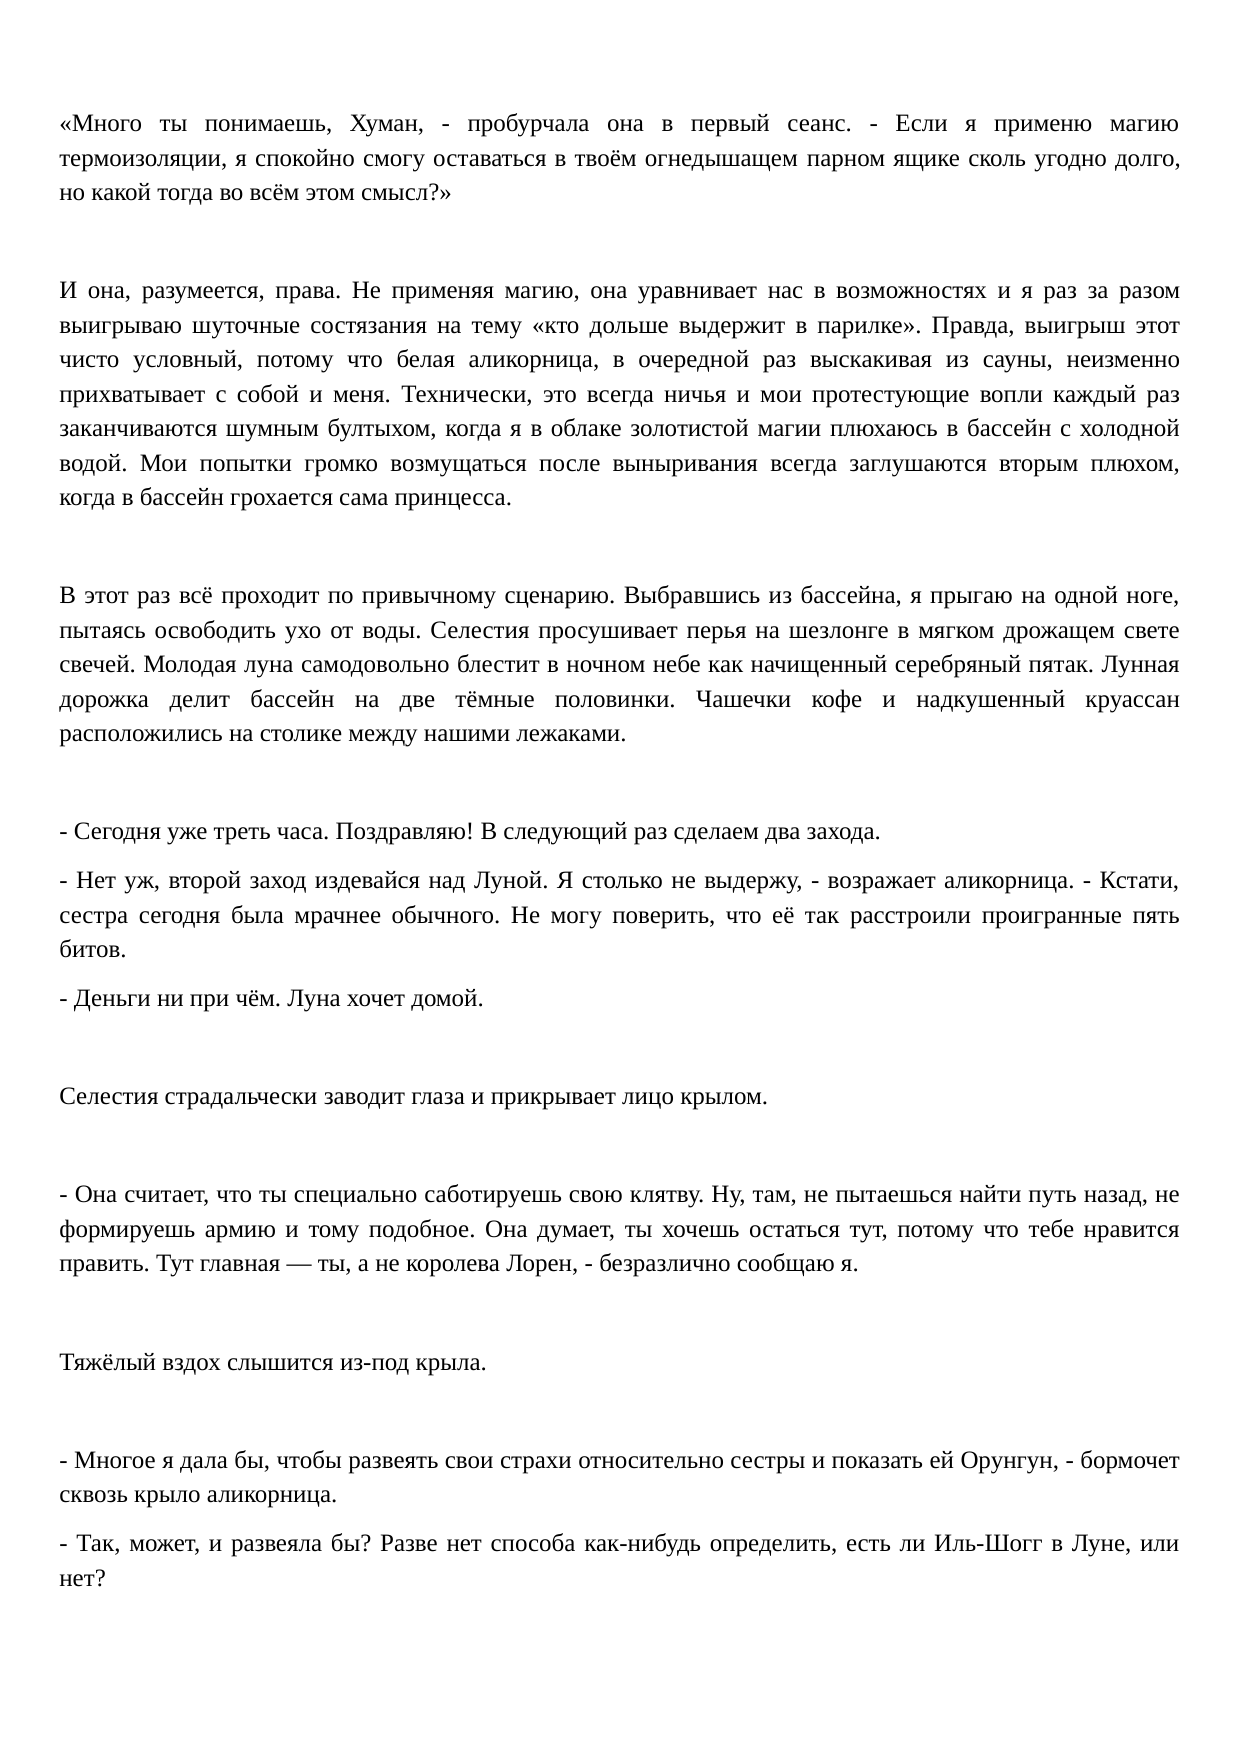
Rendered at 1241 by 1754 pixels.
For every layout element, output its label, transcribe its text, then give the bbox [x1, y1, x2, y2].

text - Сегодня уже треть часа. Поздравляю! В следующий раз сделаем два захода. [59, 816, 1181, 845]
text - Она считает, что ты специально саботируешь свою клятву. Ну, там, не пытаешься найти путь назад, не формируешь армию и тому подобное. Она думает, ты хочешь остаться тут, потому что тебе нравится править. Тут главная — ты, а не королева Лорен, - безразлично сообщаю я. [59, 1179, 1181, 1277]
text И она, разумеется, права. Не применяя магию, она уравнивает нас в возможностях и я раз за разом выигрываю шуточные состязания на тему «кто дольше выдержит в парилке». Правда, выигрыш этот чисто условный, потому что белая аликорница, в очередной раз выскакивая из сауны, неизменно прихватывает с собой и меня. Технически, это всегда ничья и мои протестующие вопли каждый раз заканчиваются шумным бултыхом, когда я в облаке золотистой магии плюхаюсь в бассейн с холодной водой. Мои попытки громко возмущаться после выныривания всегда заглушаются вторым плюхом, когда в бассейн грохается сама принцесса. [59, 275, 1181, 511]
text - Деньги ни при чём. Луна хочет домой. [59, 983, 1181, 1012]
text - Так, может, и развеяла бы? Разве нет способа как-нибудь определить, есть ли Иль-Шогг в Луне, или нет? [59, 1528, 1181, 1592]
text Тяжёлый вздох слышится из-под крыла. [59, 1347, 1181, 1375]
text «Много ты понимаешь, Хуман, - пробурчала она в первый сеанс. - Если я применю магию термоизоляции, я спокойно смогу оставаться в твоём огнедышащем парном ящике сколь угодно долго, но какой тогда во всём этом смысл?» [59, 108, 1181, 206]
text - Многое я дала бы, чтобы развеять свои страхи относительно сестры и показать ей Орунгун, - бормочет сквозь крыло аликорница. [59, 1445, 1181, 1508]
text В этот раз всё проходит по привычному сценарию. Выбравшись из бассейна, я прыгаю на одной ноге, пытаясь освободить ухо от воды. Селестия просушивает перья на шезлонге в мягком дрожащем свете свечей. Молодая луна самодовольно блестит в ночном небе как начищенный серебряный пятак. Лунная дорожка делит бассейн на две тёмные половинки. Чашечки кофе и надкушенный круассан расположились на столике между нашими лежаками. [59, 580, 1181, 747]
text - Нет уж, второй заход издевайся над Луной. Я столько не выдержу, - возражает аликорница. - Кстати, сестра сегодня была мрачнее обычного. Не могу поверить, что её так расстроили проигранные пять битов. [59, 865, 1181, 963]
text Селестия страдальчески заводит глаза и прикрывает лицо крылом. [59, 1081, 1181, 1110]
